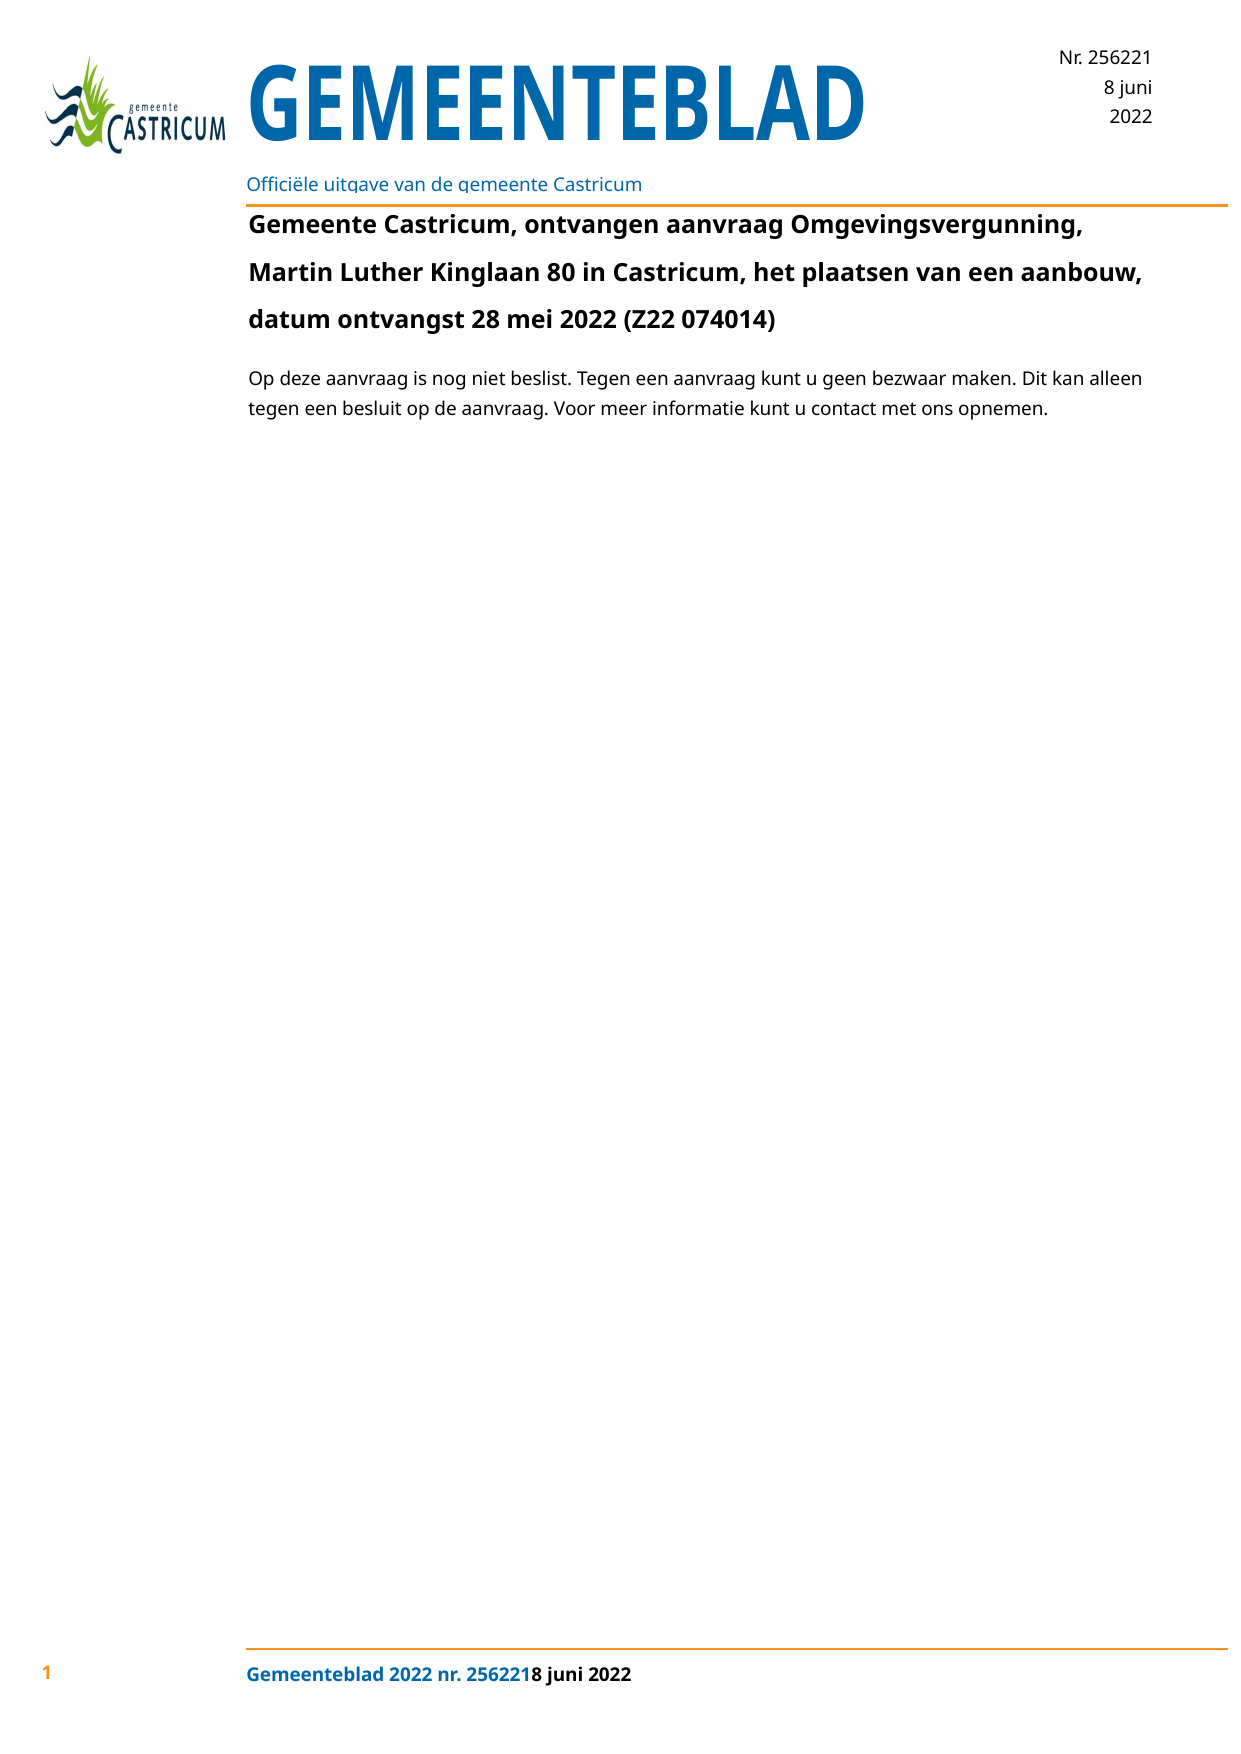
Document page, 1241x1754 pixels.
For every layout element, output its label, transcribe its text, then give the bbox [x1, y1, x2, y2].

picture [41, 47, 231, 172]
text Op deze aanvraag is nog niet beslist. Tegen een aanvraag kunt u geen bezwaar maken. Dit kan alleen tegen een besluit op de aanvraag. Voor meer informatie kunt u contact met ons opnemen. [248, 366, 1152, 421]
text Gemeente Castricum, ontvangen aanvraag Omgevingsvergunning, Martin Luther Kinglaan 80 in Castricum, het plaatsen van een aanbouw, datum ontvangst 28 mei 2022 (Z22 074014) [248, 207, 1152, 336]
